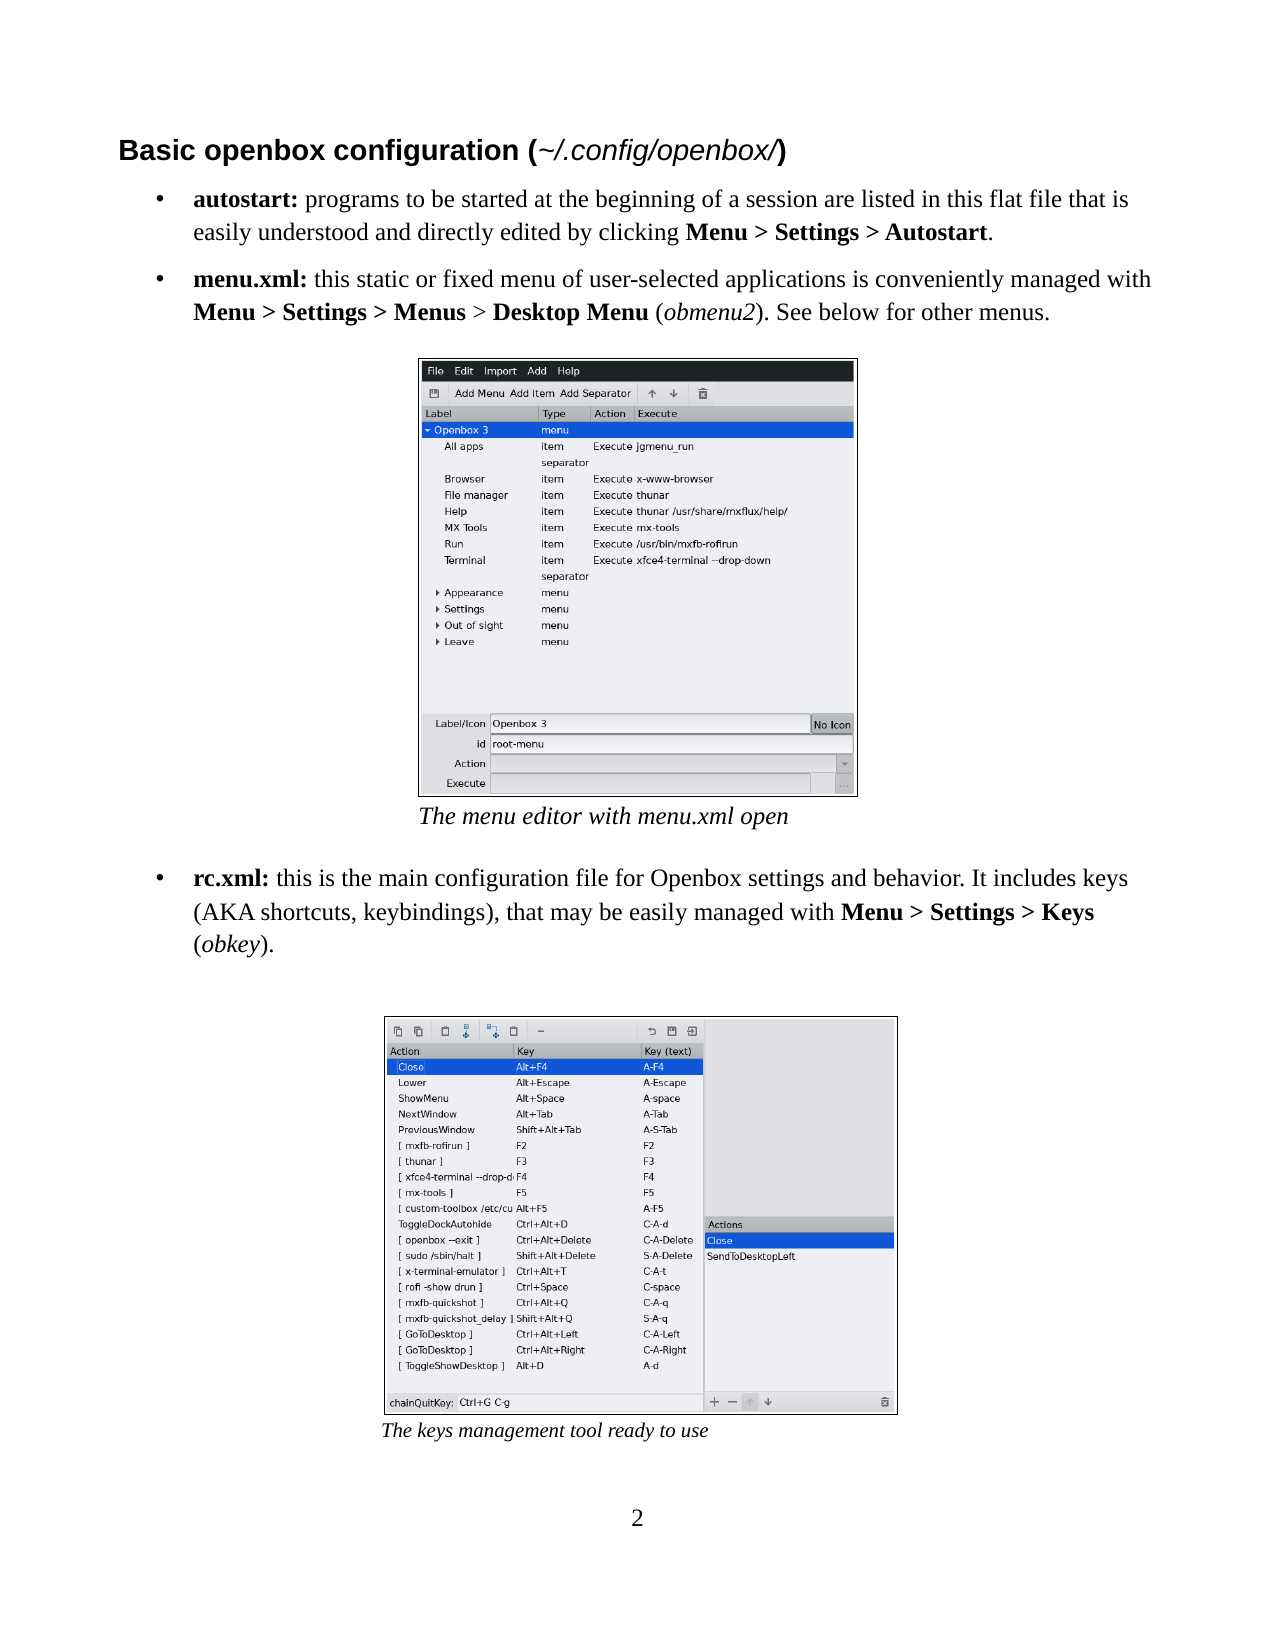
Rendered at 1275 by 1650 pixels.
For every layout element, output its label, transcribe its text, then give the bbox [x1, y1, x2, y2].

list rc.xml: this is the main configuration file for Openbox settings and behavior. It includes keys (AKA shortcuts, keybindings), that may be easily managed with Menu > Settings > Keys (obkey). [156, 863, 1157, 958]
list autostart: programs to be started at the beginning of a session are listed in this flat file that is easily understood and directly edited by clicking Menu > Settings > Autostart. [156, 184, 1157, 246]
text [419, 359, 857, 796]
subtitle Basic openbox configuration (~/.config/openbox/) [118, 133, 1157, 166]
text The keys management tool ready to use [381, 1011, 894, 1442]
text The menu editor with menu.xml open [418, 797, 857, 829]
picture [421, 360, 854, 794]
list menu.xml: this static or fixed menu of user-selected applications is conveniently managed with Menu > Settings > Menus > Desktop Menu (obmenu2). See below for other menus. [156, 264, 1157, 326]
picture [387, 1019, 895, 1412]
